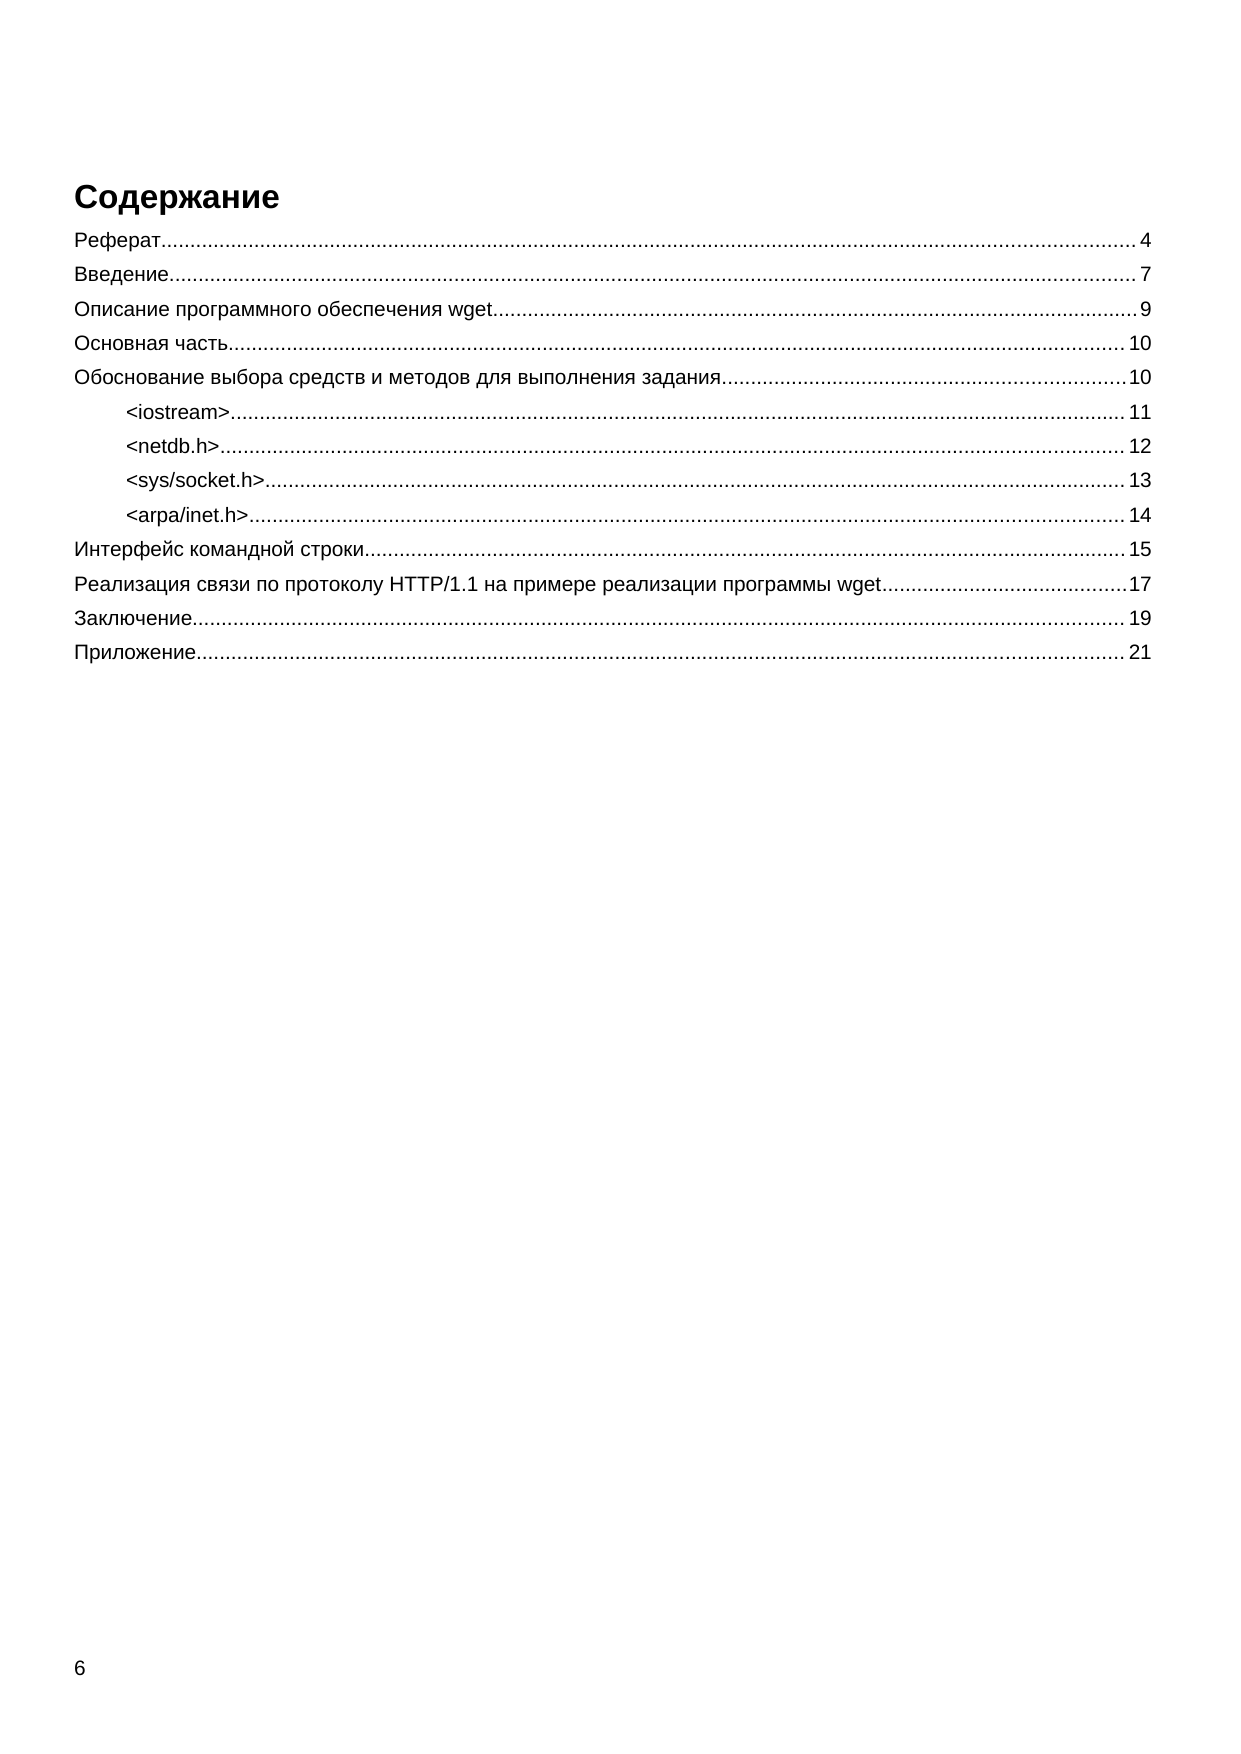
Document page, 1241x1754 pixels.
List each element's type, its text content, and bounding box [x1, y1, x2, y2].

text Введение 7 [74, 262, 1152, 286]
subtitle Содержание [74, 177, 1152, 215]
text Описание программного обеспечения wget 9 [74, 296, 1152, 320]
text <netdb.h> 12 [74, 434, 1152, 458]
text <sys/socket.h> 13 [74, 468, 1152, 492]
text Реализация связи по протоколу HTTP/1.1 на примере реализации программы wget 17 [74, 571, 1152, 595]
text Обоснование выбора средств и методов для выполнения задания 10 [74, 365, 1152, 389]
text Интерфейс командной строки. 15 [74, 537, 1152, 561]
text <iostream> 11 [74, 399, 1152, 423]
text Основная часть 10 [74, 331, 1152, 355]
text Реферат 4 [74, 228, 1152, 252]
text Приложение 21 [74, 640, 1152, 664]
text Заключение 19 [74, 606, 1152, 630]
text <arpa/inet.h> 14 [74, 503, 1152, 527]
